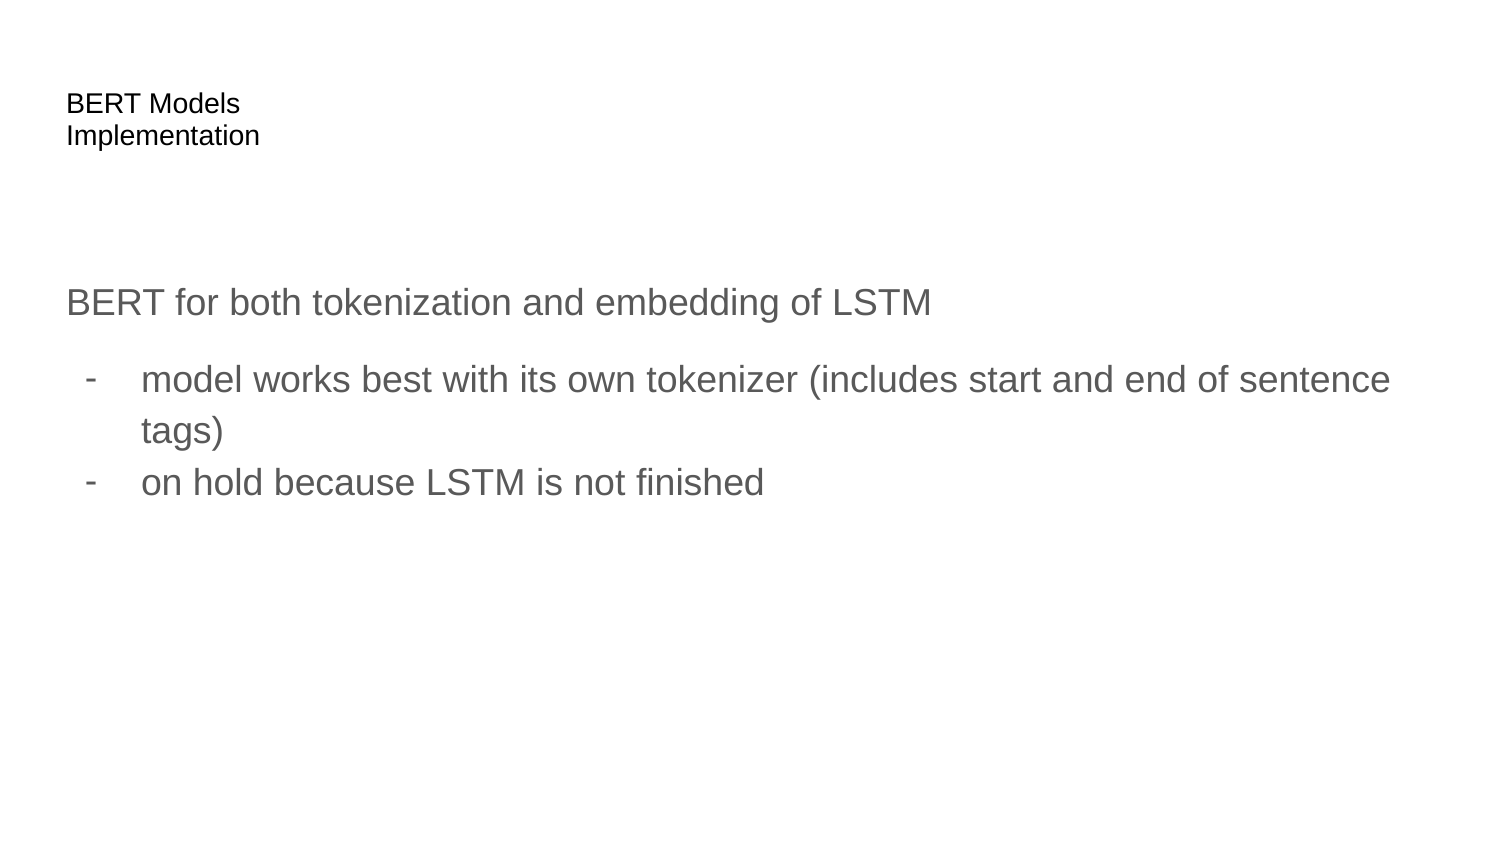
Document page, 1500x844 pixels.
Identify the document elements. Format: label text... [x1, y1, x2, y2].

list BERT for both tokenization and embedding of LSTM model works best with its own tokenizer (includes start and end of sentence tags) on hold because LSTM is not finished [51, 256, 1449, 750]
title BERT Models Implementation [51, 72, 1449, 167]
